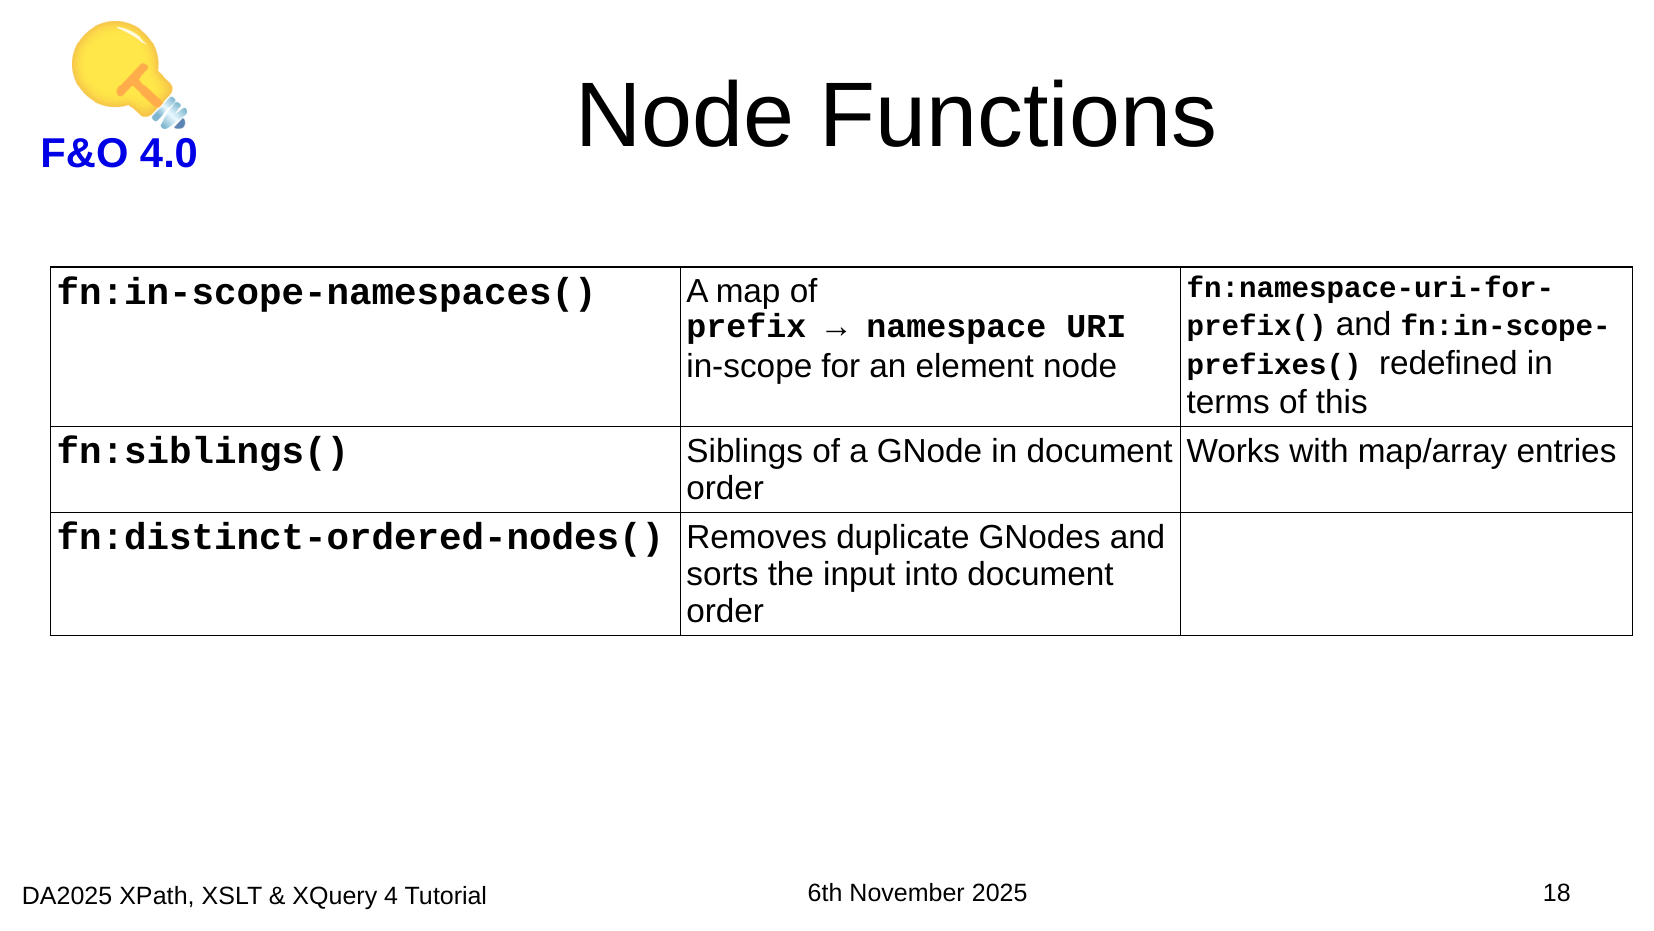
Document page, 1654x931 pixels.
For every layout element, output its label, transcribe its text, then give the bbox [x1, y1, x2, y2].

table_cell fn:siblings() [51, 427, 680, 512]
table_cell Siblings of a GNode in document order [681, 427, 1180, 512]
table_header A map of prefix → namespace URI in-scope for an element node [681, 268, 1180, 426]
table_cell Works with map/array entries [1181, 427, 1632, 512]
picture [72, 21, 187, 129]
table_cell [1181, 513, 1632, 635]
table_cell Removes duplicate GNodes and sorts the input into document order [681, 513, 1180, 635]
title Node Functions [222, 37, 1571, 193]
table_header fn:in-scope-namespaces() [51, 268, 680, 426]
table_cell fn:distinct-ordered-nodes() [51, 513, 680, 635]
table_header fn:namespace-uri-for-prefix() and fn:in-scope-prefixes() redefined in terms of this [1181, 268, 1632, 426]
